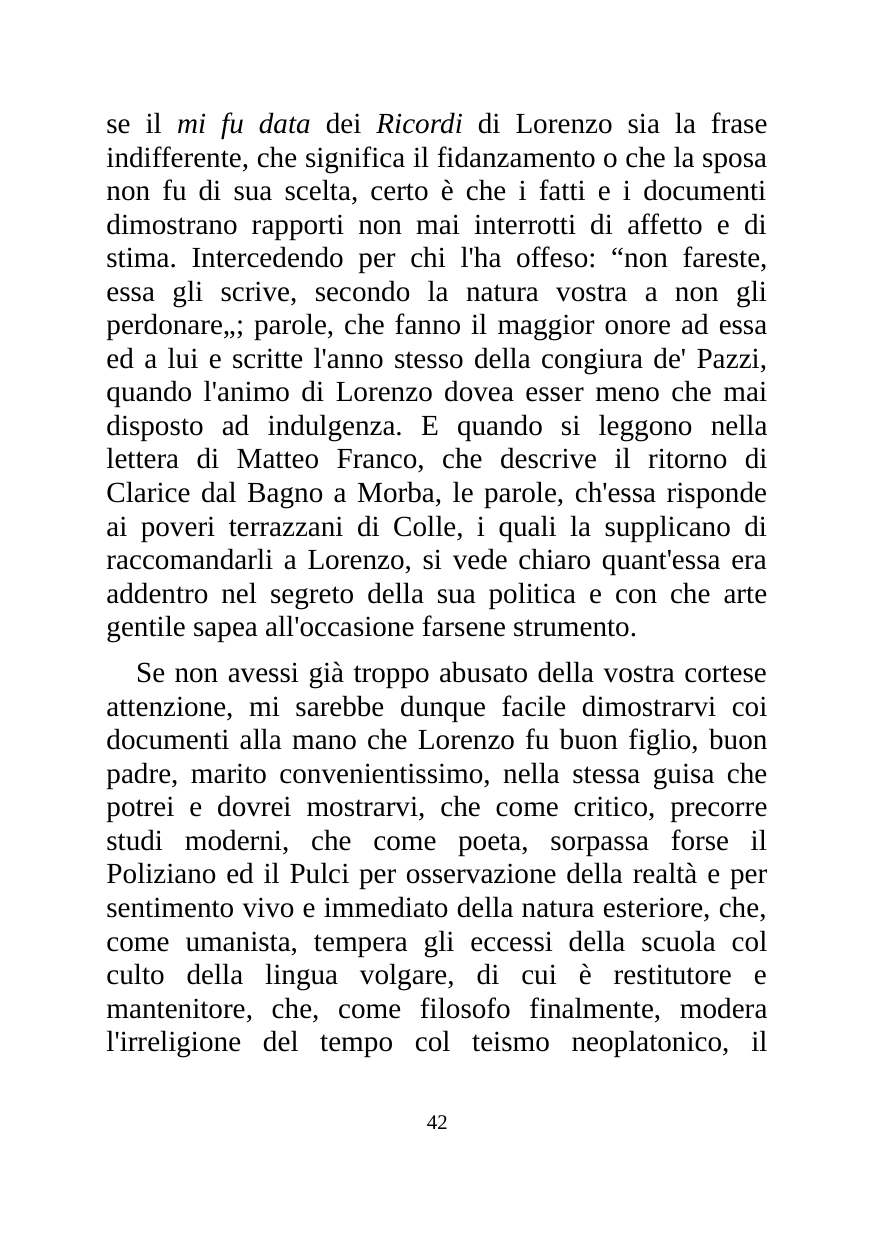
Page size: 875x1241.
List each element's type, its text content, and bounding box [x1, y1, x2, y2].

text Se non avessi già troppo abusato della vostra cortese attenzione, mi sarebbe dunque facile dimostrarvi coi documenti alla mano che Lorenzo fu buon figlio, buon padre, marito convenientissimo, nella stessa guisa che potrei e dovrei mostrarvi, che come critico, precorre studi moderni, che come poeta, sorpassa forse il Poliziano ed il Pulci per osservazione della realtà e per sentimento vivo e immediato della natura esteriore, che, come umanista, tempera gli eccessi della scuola col culto della lingua volgare, di cui è restitutore e mantenitore, che, come filosofo finalmente, modera l'irreligione del tempo col teismo neoplatonico, il [106, 655, 768, 1058]
text se il mi fu data dei Ricordi di Lorenzo sia la frase indifferente, che significa il fidanzamento o che la sposa non fu di sua scelta, certo è che i fatti e i documenti dimostrano rapporti non mai interrotti di affetto e di stima. Intercedendo per chi l'ha offeso: “non fareste, essa gli scrive, secondo la natura vostra a non gli perdonare„; parole, che fanno il maggior onore ad essa ed a lui e scritte l'anno stesso della congiura de' Pazzi, quando l'animo di Lorenzo dovea esser meno che mai disposto ad indulgenza. E quando si leggono nella lettera di Matteo Franco, che descrive il ritorno di Clarice dal Bagno a Morba, le parole, ch'essa risponde ai poveri terrazzani di Colle, i quali la supplicano di raccomandarli a Lorenzo, si vede chiaro quant'essa era addentro nel segreto della sua politica e con che arte gentile sapea all'occasione farsene strumento. [106, 106, 768, 643]
